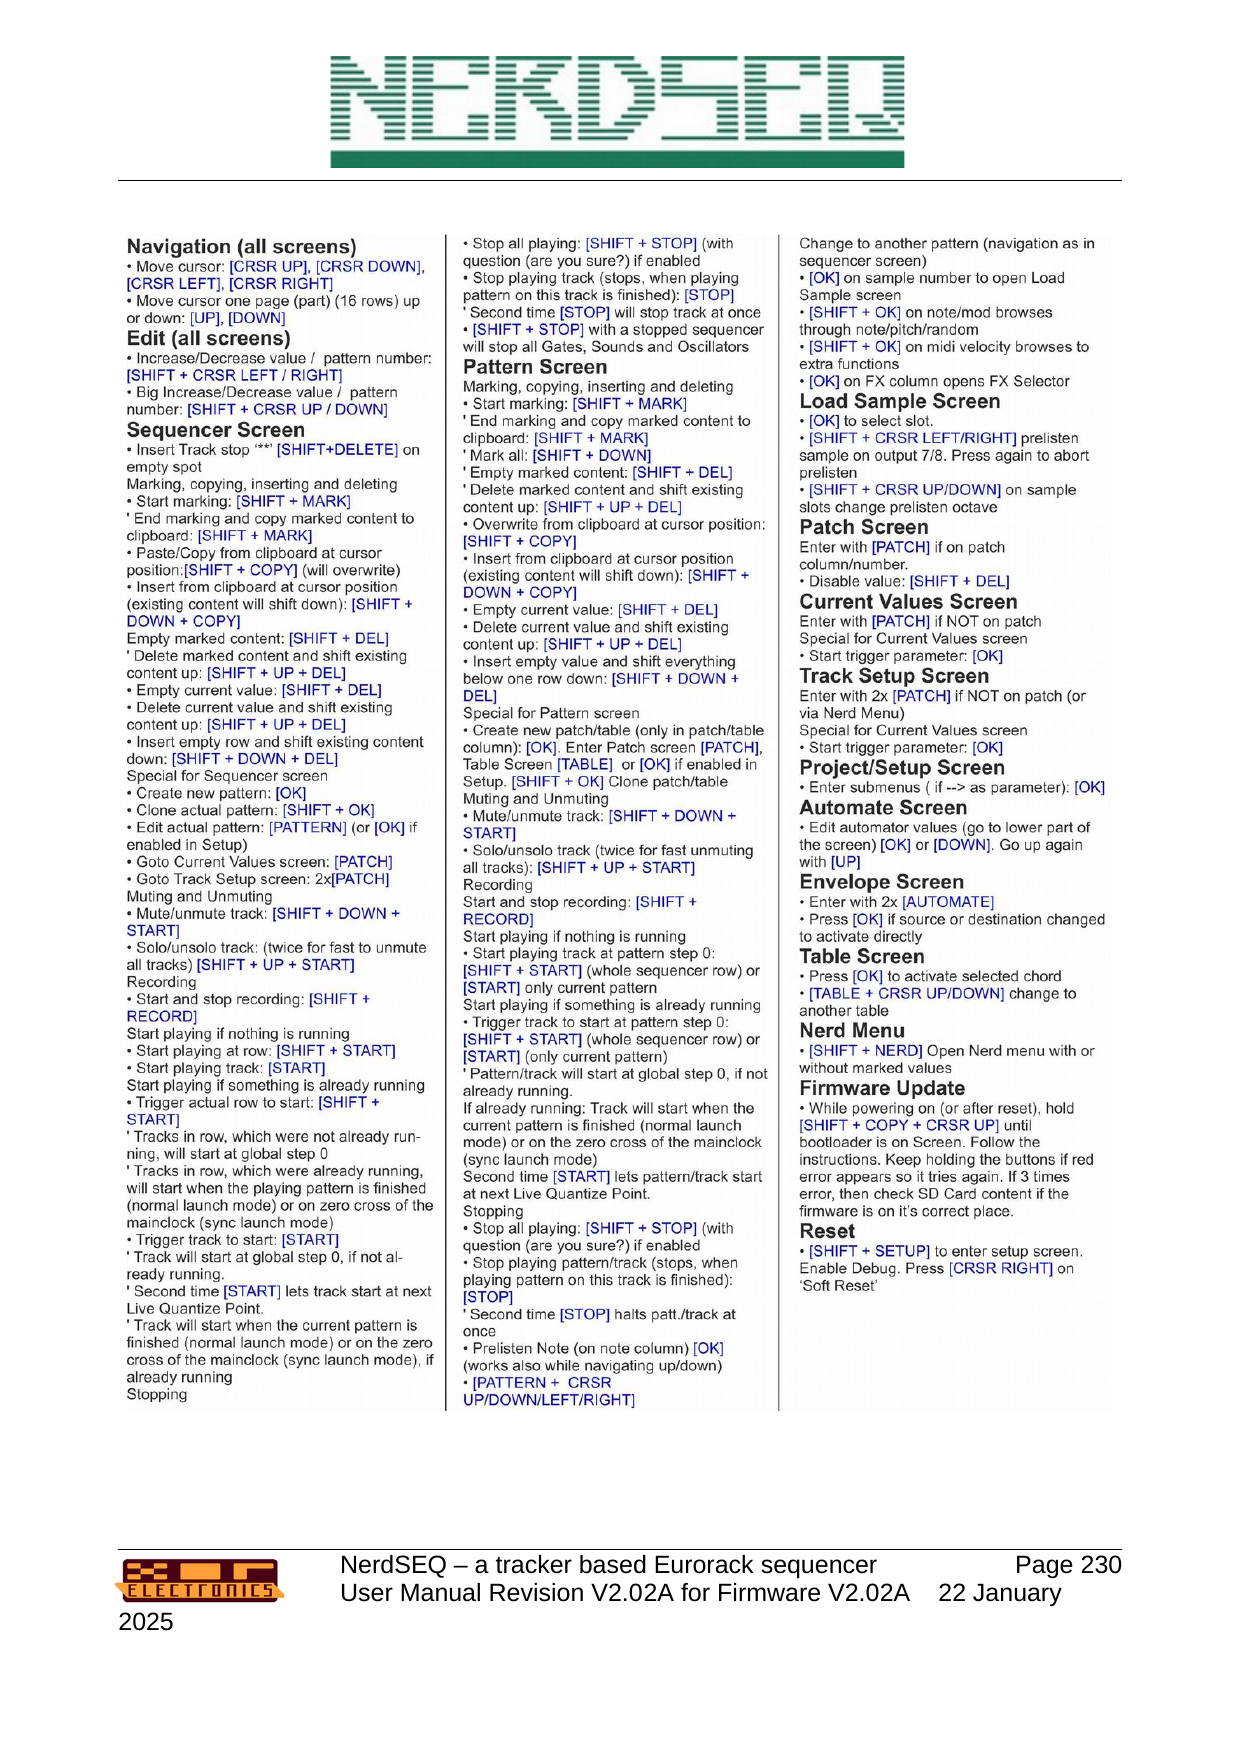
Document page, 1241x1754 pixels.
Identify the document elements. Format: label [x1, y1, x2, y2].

picture [126, 234, 1114, 1411]
picture [115, 1555, 285, 1605]
picture [330, 56, 905, 168]
